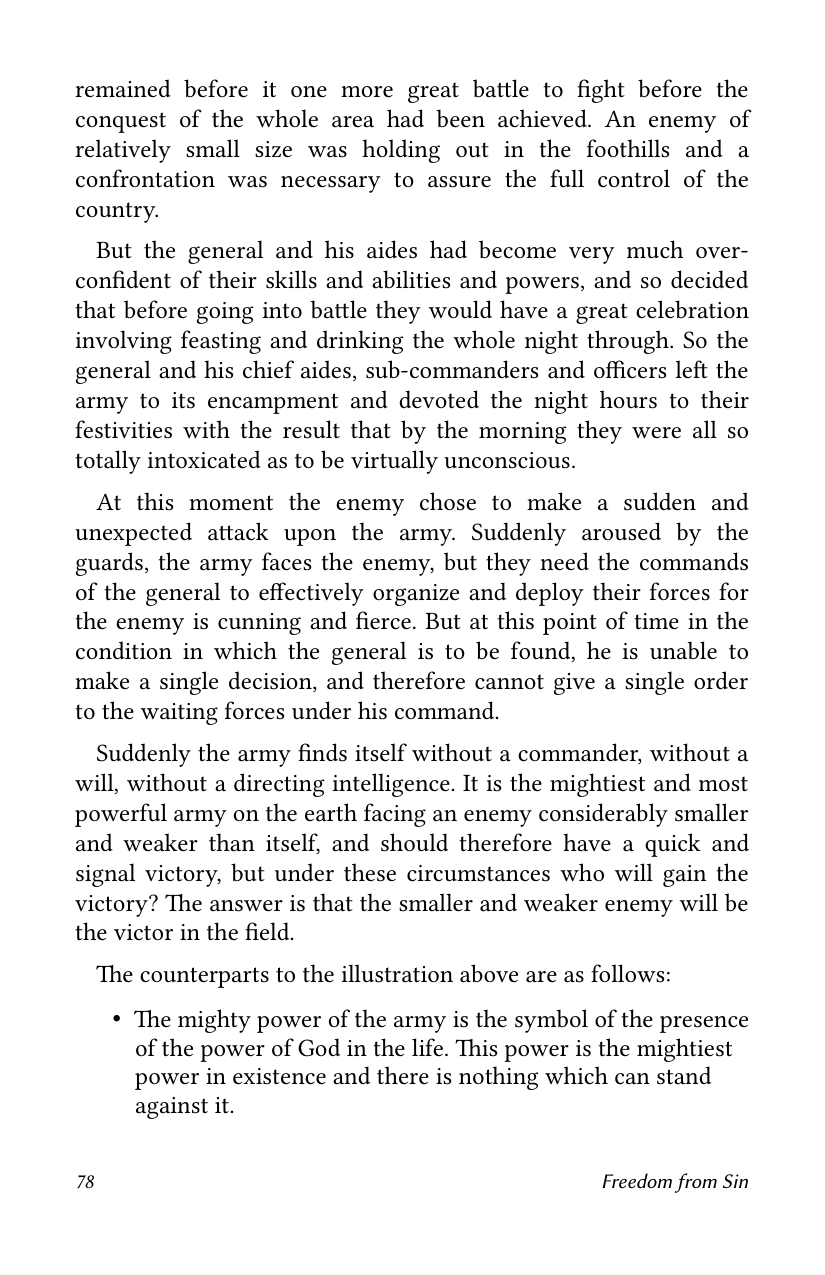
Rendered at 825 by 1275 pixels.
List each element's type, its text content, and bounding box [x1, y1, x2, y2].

list The mighty power of the army is the symbol of the presence of the power of God in the life. This power is the mightiest power in existence and there is nothing which can stand against it. [112, 1005, 750, 1119]
text At this moment the enemy chose to make a sudden and unexpected attack upon the army. Suddenly aroused by the guards, the army faces the enemy, but they need the commands of the general to effectively organize and deploy their forces for the enemy is cunning and fierce. But at this point of time in the condition in which the general is to be found, he is unable to make a single decision, and therefore cannot give a single order to the waiting forces under his command. [75, 488, 750, 726]
text remained before it one more great battle to fight before the conquest of the whole area had been achieved. An enemy of relatively small size was holding out in the foothills and a confrontation was necessary to assure the full control of the country. [75, 75, 750, 223]
text But the general and his aides had become very much over-confident of their skills and abilities and powers, and so decided that before going into battle they would have a great celebration involving feasting and drinking the whole night through. So the general and his chief aides, sub-commanders and officers left the army to its encampment and devoted the night hours to their festivities with the result that by the morning they were all so totally intoxicated as to be virtually unconscious. [75, 237, 750, 474]
text The counterparts to the illustration above are as follows: [75, 960, 750, 989]
text Suddenly the army finds itself without a commander, without a will, without a directing intelligence. It is the mightiest and most powerful army on the earth facing an enemy considerably smaller and weaker than itself, and should therefore have a quick and signal victory, but under these circumstances who will gain the victory? The answer is that the smaller and weaker enemy will be the victor in the field. [75, 739, 750, 947]
